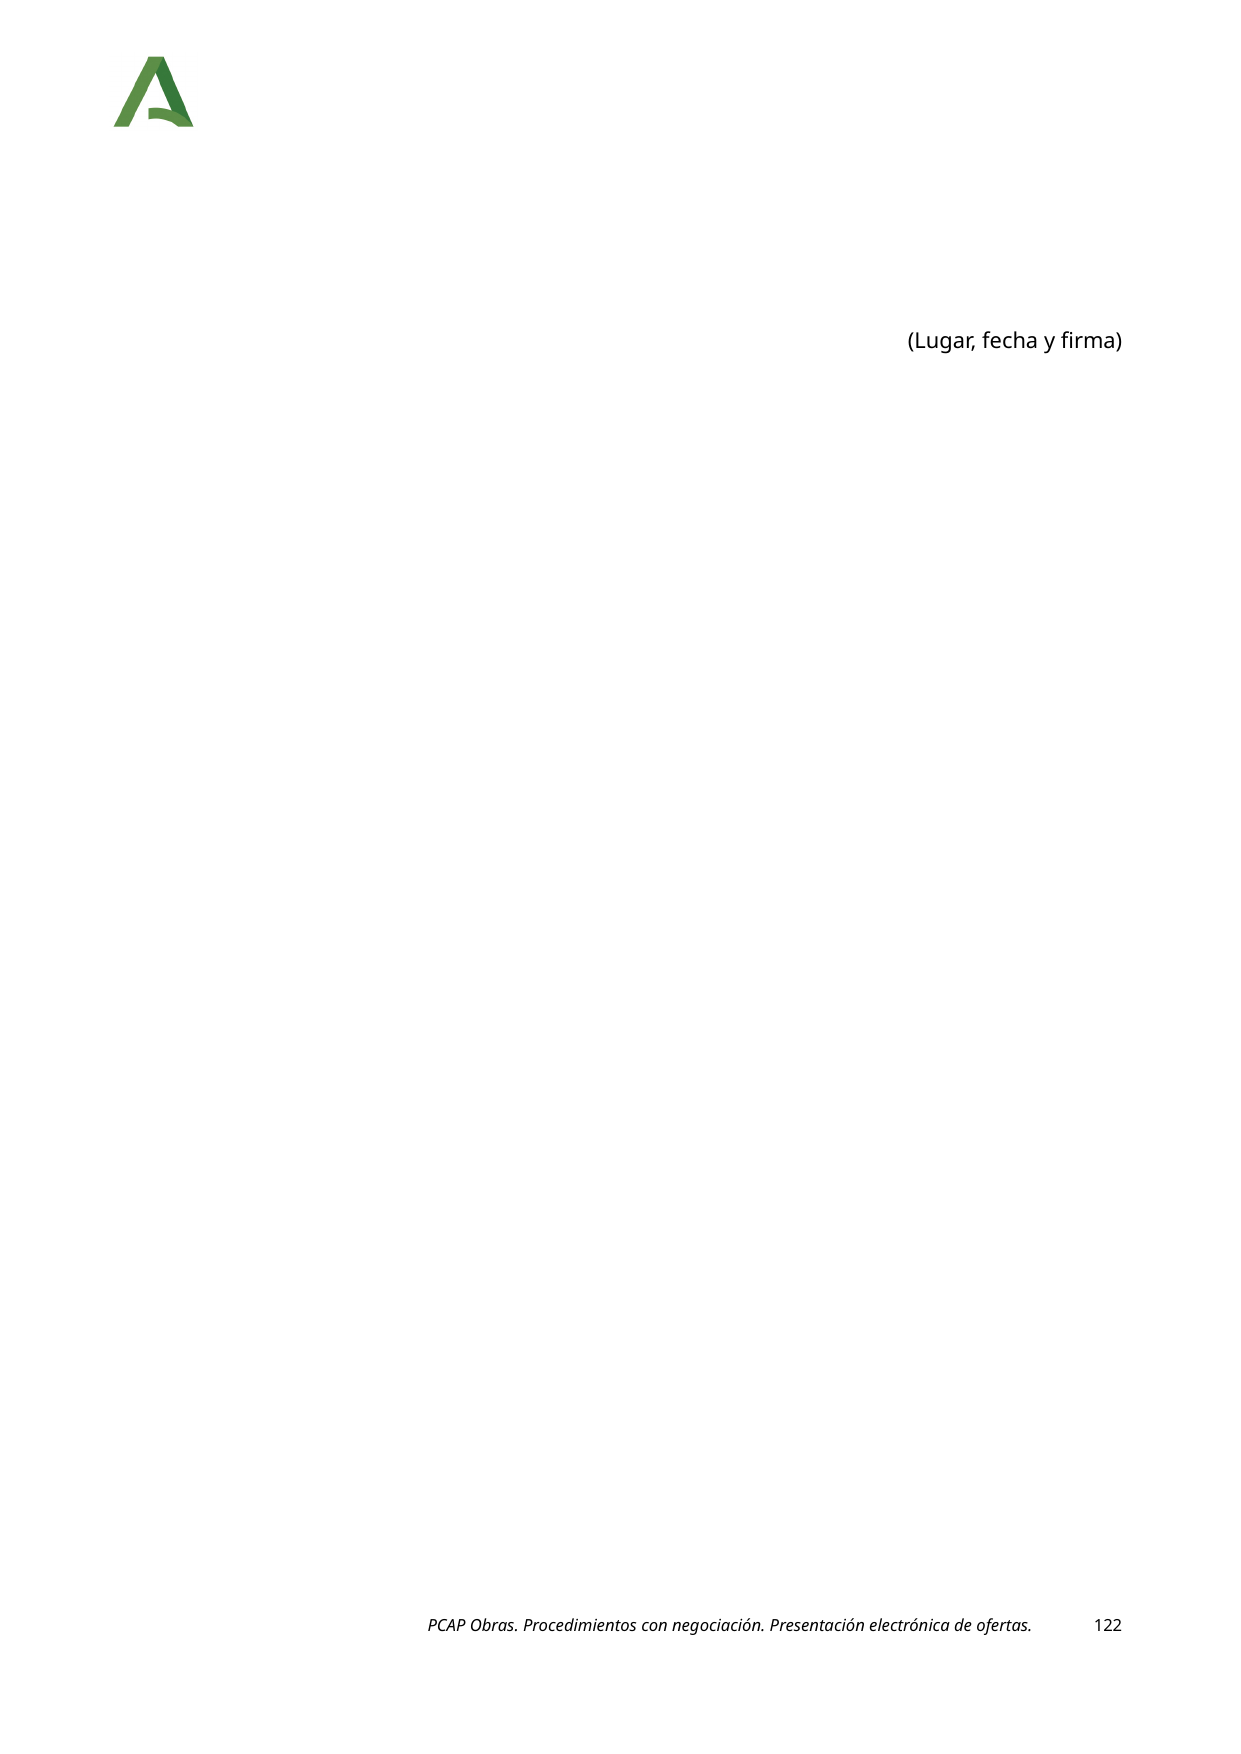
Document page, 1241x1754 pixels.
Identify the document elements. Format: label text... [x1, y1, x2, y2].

picture [109, 52, 198, 131]
text (Lugar, fecha y firma) [118, 325, 1122, 355]
